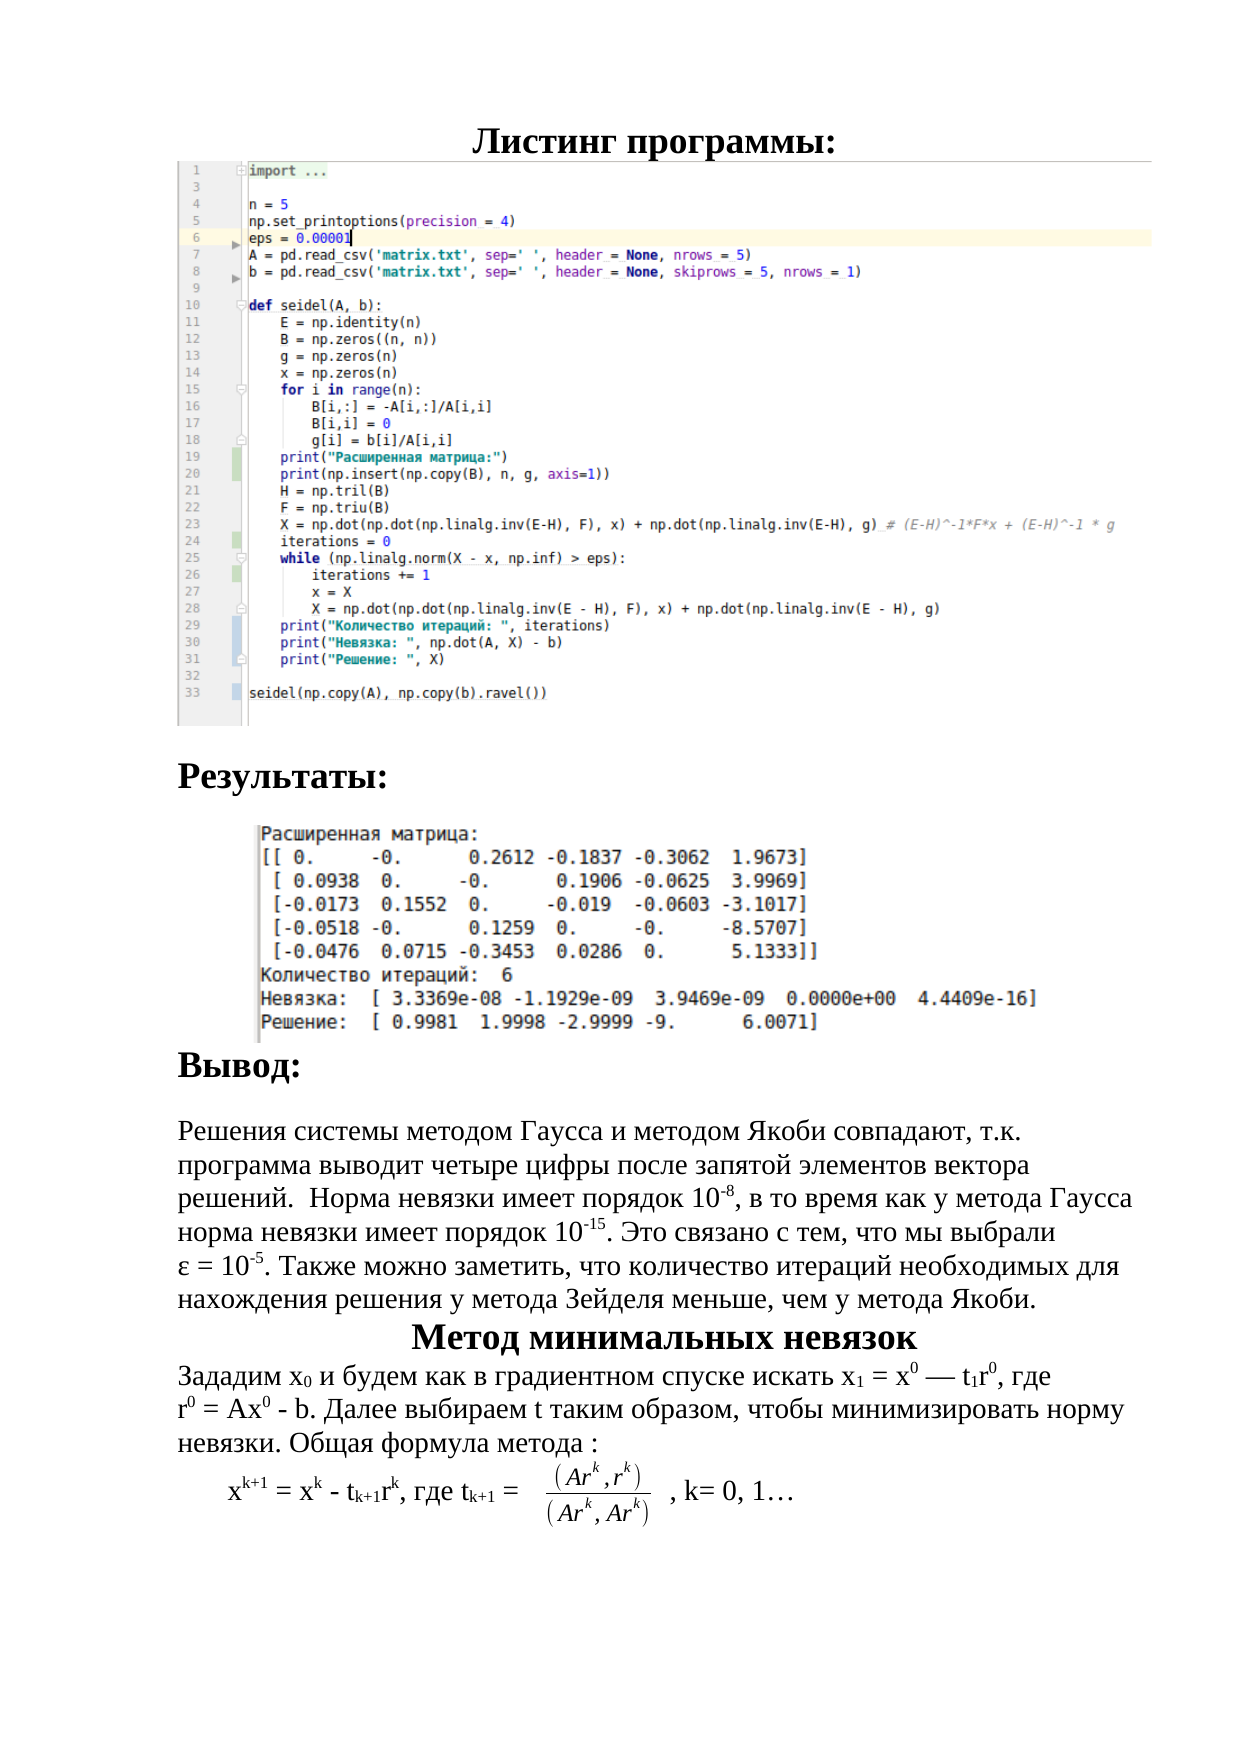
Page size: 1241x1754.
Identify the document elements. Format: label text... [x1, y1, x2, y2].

text Зададим х0 и будем как в градиентном спуске искать x1 = x0 — t1r0, где [177, 1358, 1152, 1391]
text Результаты: [177, 754, 1152, 797]
text Метод минимальных невязок [177, 1315, 1152, 1358]
text r0 = Ax0 - b. Далее выбираем t таким образом, чтобы минимизировать норму невязки. Общая формула метода : [177, 1391, 1152, 1458]
text Листинг программы: [398, 118, 1152, 161]
text Решения системы методом Гаусса и методом Якоби совпадают, т.к. программа выводит четыре цифры после запятой элементов вектора решений. Норма невязки имеет порядок 10-8, в то время как у метода Гаусса норма невязки имеет порядок 10-15. Это связано с тем, что мы выбрали [177, 1113, 1152, 1248]
picture [253, 825, 1076, 1043]
text Вывод: [177, 1043, 1152, 1085]
picture [177, 161, 1152, 726]
text ε = 10-5. Также можно заметить, что количество итераций необходимых для нахождения решения у метода Зейделя меньше, чем у метода Якоби. [177, 1248, 1152, 1315]
text xk+1 = xk - tk+1rk, где tk+1 = , k= 0, 1… [177, 1458, 1152, 1528]
